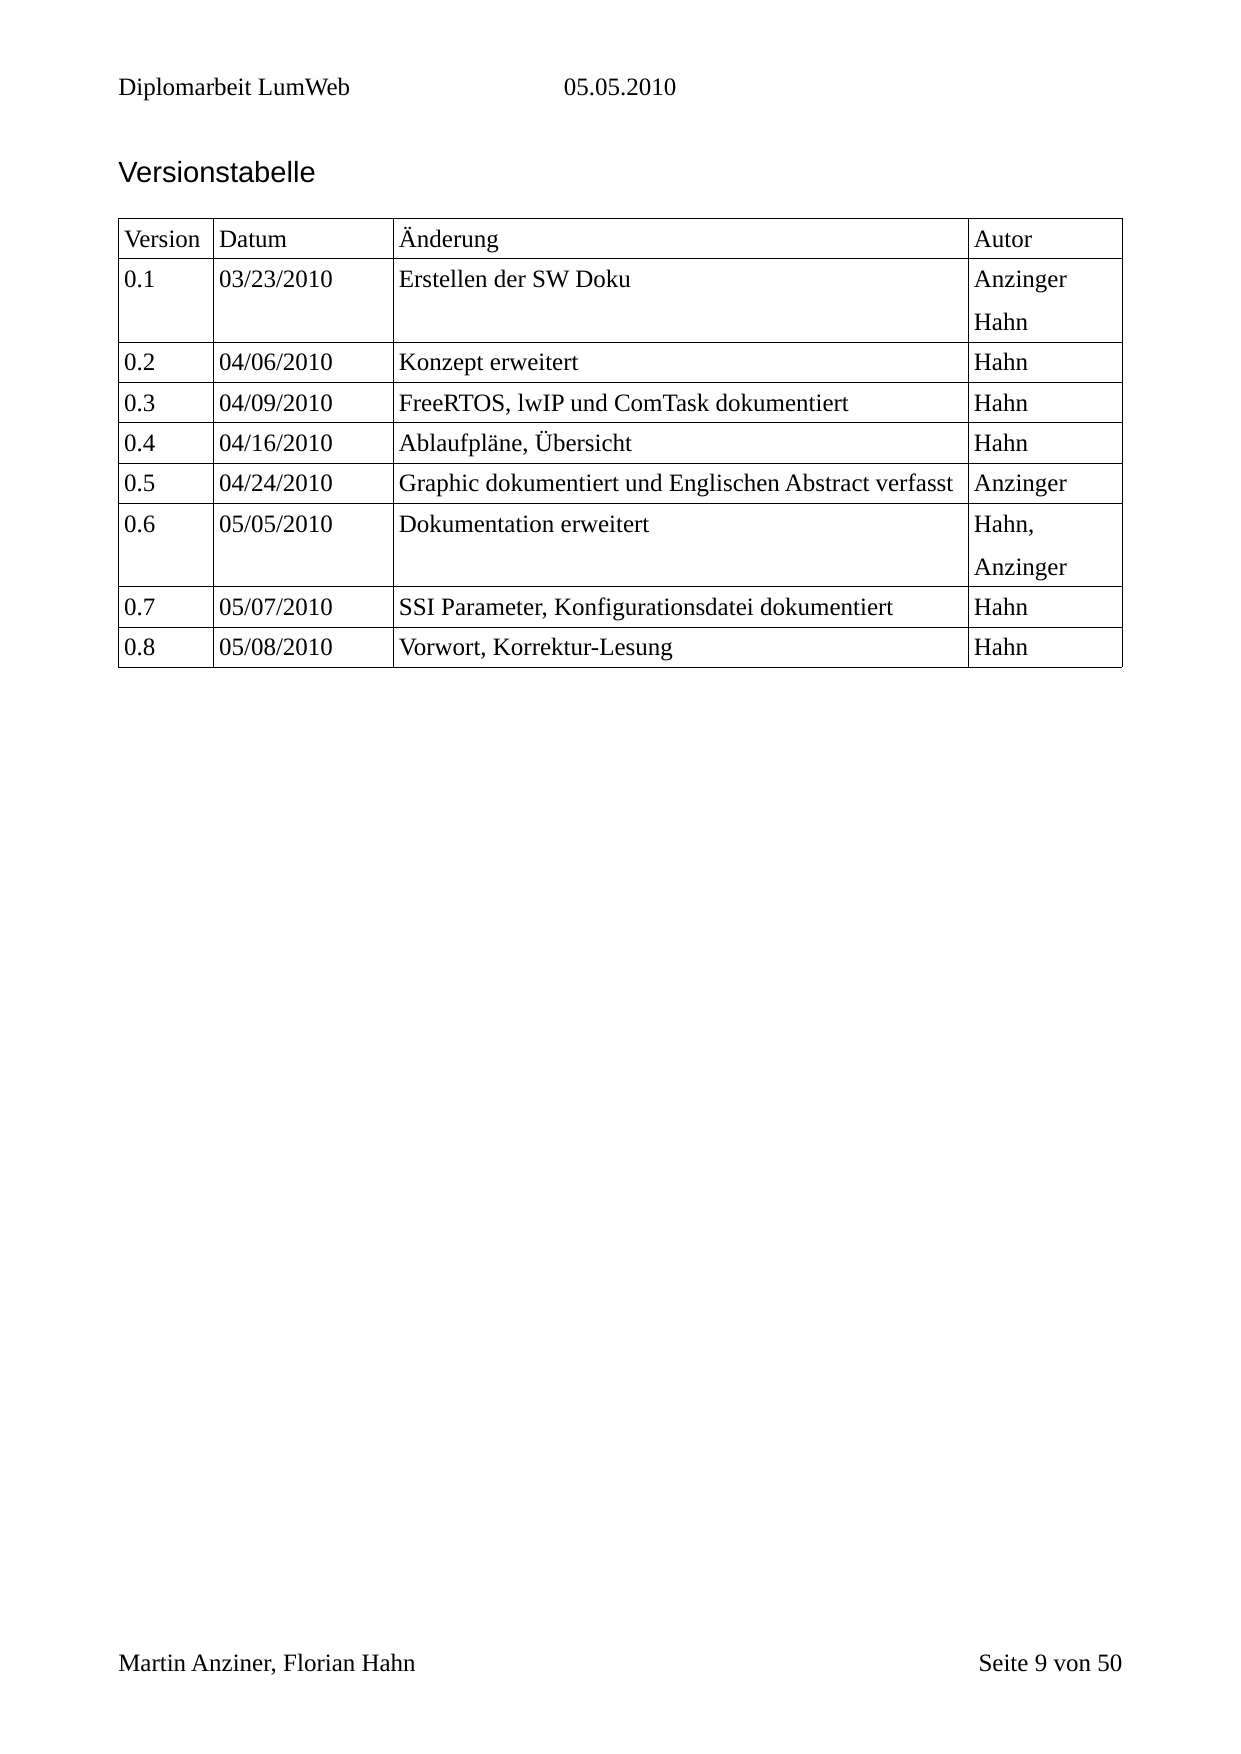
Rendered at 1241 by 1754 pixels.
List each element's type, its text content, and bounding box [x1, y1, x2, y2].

table_cell 04/16/2010 [214, 423, 393, 463]
table_cell Konzept erweitert [394, 343, 968, 382]
table_cell Anzinger Hahn [969, 259, 1122, 342]
table_cell Dokumentation erweitert [394, 504, 968, 586]
table_cell FreeRTOS, lwIP und ComTask dokumentiert [394, 383, 968, 422]
table_cell 05/07/2010 [214, 587, 393, 627]
table_cell 05/05/2010 [214, 504, 393, 586]
table_cell 0.2 [119, 343, 213, 382]
table_cell 04/06/2010 [214, 343, 393, 382]
table_cell 05/08/2010 [214, 628, 393, 667]
table_cell 04/09/2010 [214, 383, 393, 422]
table_cell Hahn [969, 587, 1122, 627]
table_cell Hahn [969, 423, 1122, 463]
table_cell 0.5 [119, 464, 213, 503]
table_cell 04/24/2010 [214, 464, 393, 503]
table_cell Ablaufpläne, Übersicht [394, 423, 968, 463]
table_header Version [119, 219, 213, 258]
table_cell Hahn, Anzinger [969, 504, 1122, 586]
table_cell Vorwort, Korrektur-Lesung [394, 628, 968, 667]
table_header Änderung [394, 219, 968, 258]
table_cell Anzinger [969, 464, 1122, 503]
table_cell 03/23/2010 [214, 259, 393, 342]
table_cell 0.8 [119, 628, 213, 667]
table_cell 0.4 [119, 423, 213, 463]
table_header Datum [214, 219, 393, 258]
table_cell 0.1 [119, 259, 213, 342]
table_cell Hahn [969, 628, 1122, 667]
table_header Autor [969, 219, 1122, 258]
table_cell 0.6 [119, 504, 213, 586]
table_cell Hahn [969, 383, 1122, 422]
subtitle Versionstabelle [118, 155, 1122, 189]
table_cell Graphic dokumentiert und Englischen Abstract verfasst [394, 464, 968, 503]
table_cell Hahn [969, 343, 1122, 382]
table_cell SSI Parameter, Konfigurationsdatei dokumentiert [394, 587, 968, 627]
table_cell 0.7 [119, 587, 213, 627]
table_cell 0.3 [119, 383, 213, 422]
table_cell Erstellen der SW Doku [394, 259, 968, 342]
